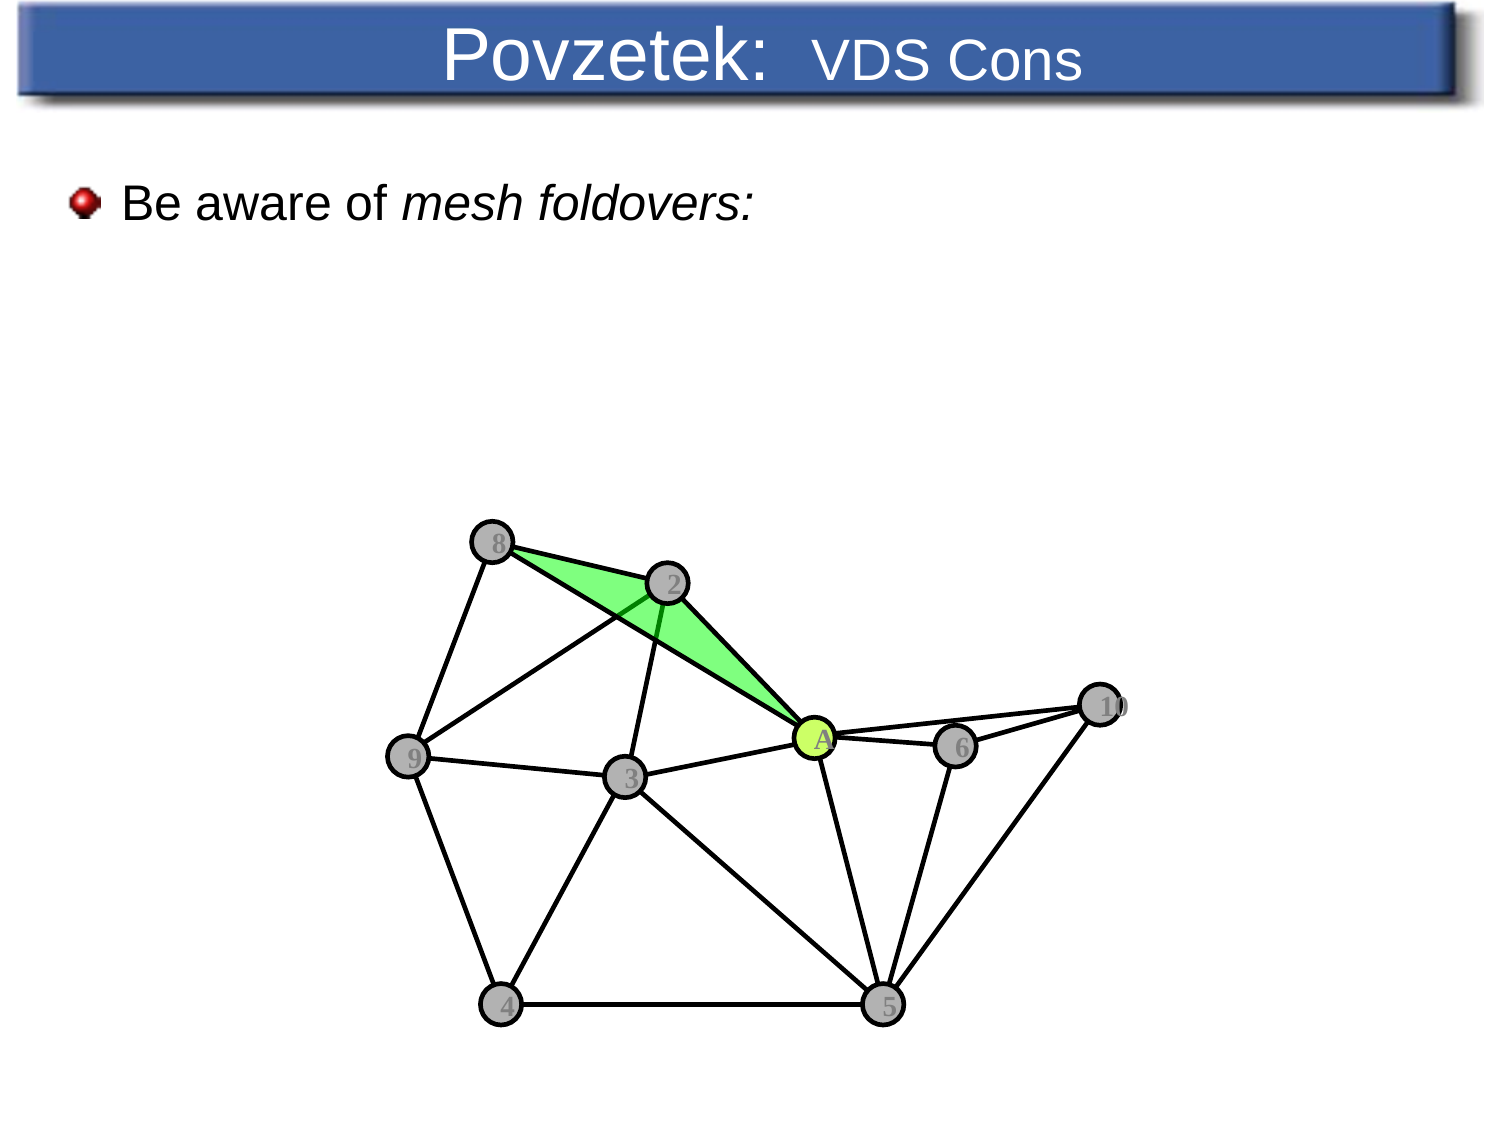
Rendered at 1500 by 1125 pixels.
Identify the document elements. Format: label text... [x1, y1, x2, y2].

text_box 9 [387, 735, 429, 778]
text_box [513, 550, 794, 720]
text_box 6 [934, 725, 977, 768]
title Povzetek: VDS Cons [24, 0, 1500, 103]
text_box A [819, 734, 825, 741]
text_box 3 [604, 756, 646, 798]
text_box A [793, 717, 836, 759]
text_box 10 [1079, 684, 1120, 726]
text_box 5 [862, 983, 904, 1026]
picture [16, 0, 1484, 113]
text_box 2 [646, 562, 689, 604]
text_box 4 [480, 983, 522, 1026]
list Be aware of mesh foldovers: [50, 162, 1463, 420]
text_box 8 [471, 521, 514, 563]
